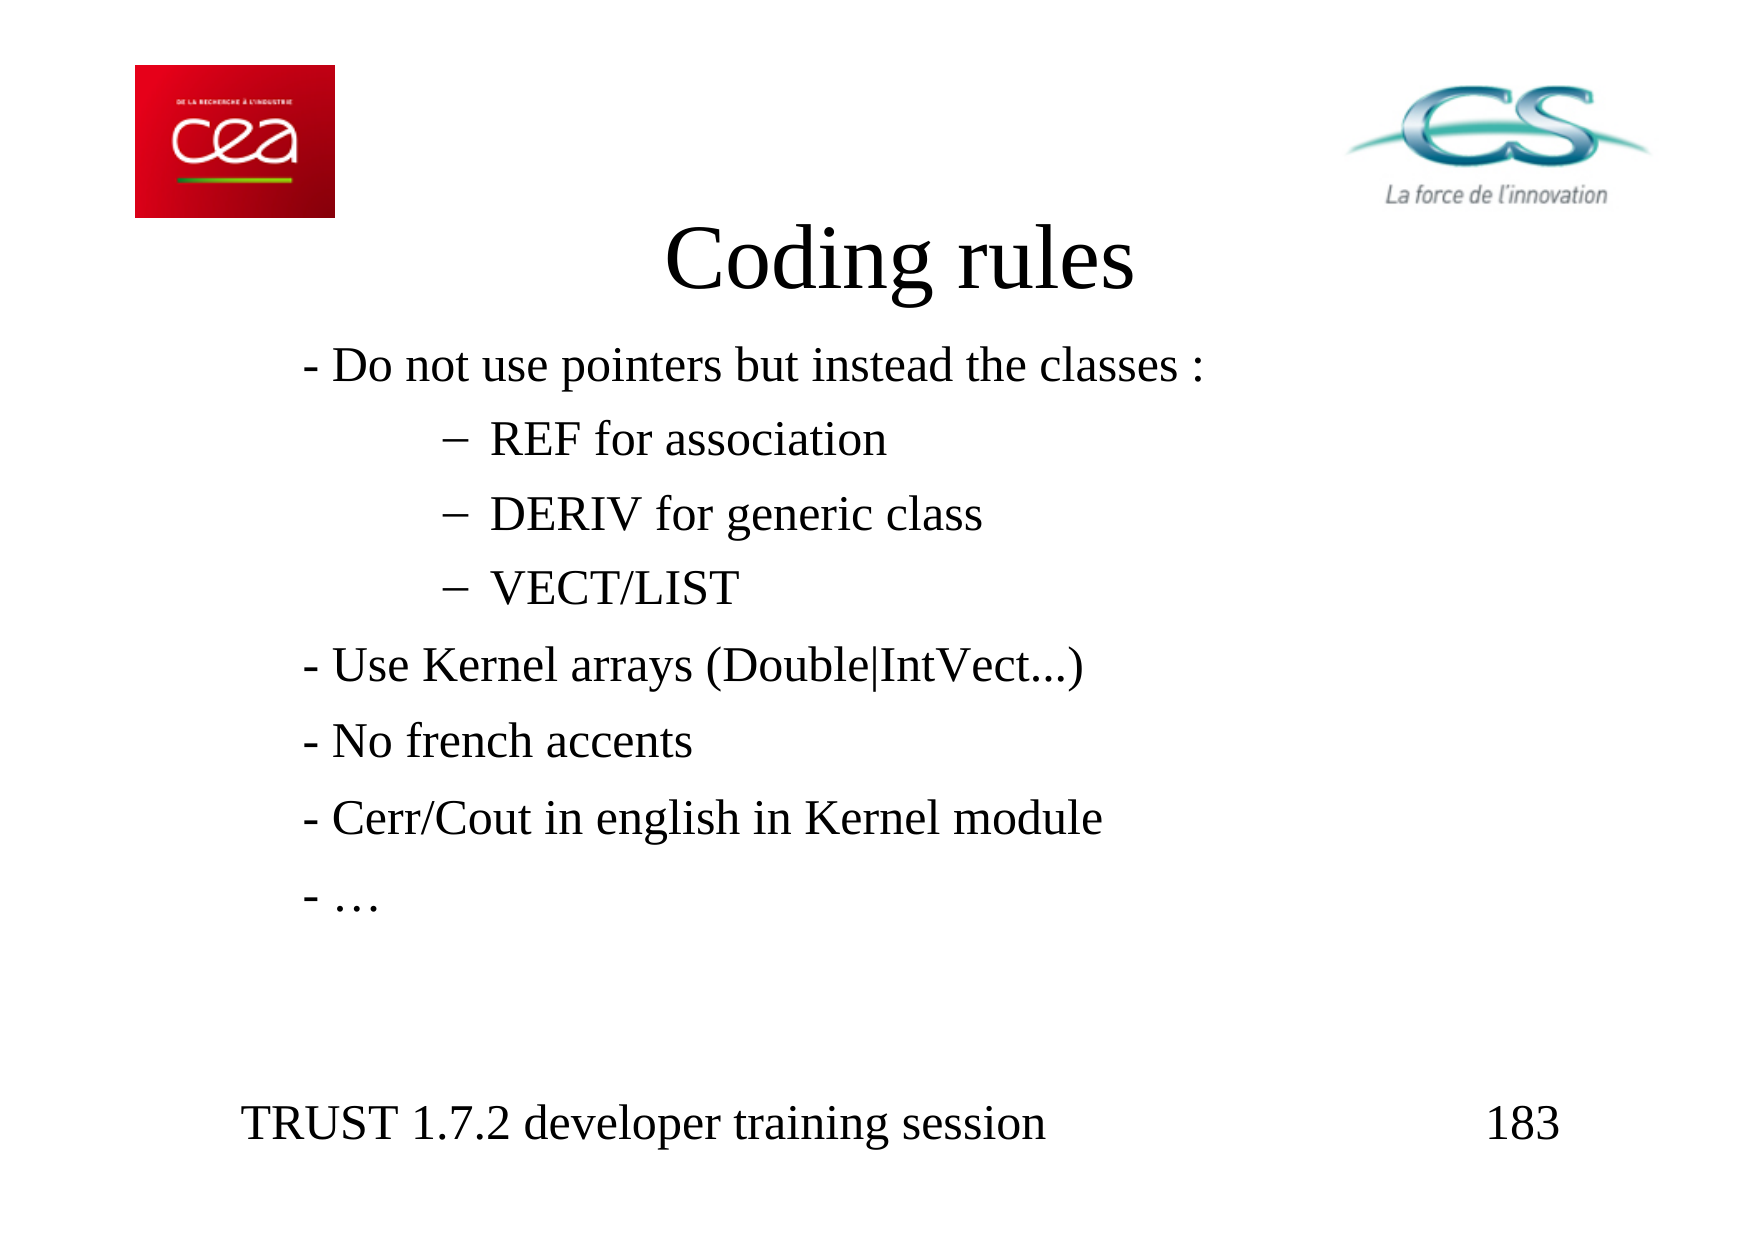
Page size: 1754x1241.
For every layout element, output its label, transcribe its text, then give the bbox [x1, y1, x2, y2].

picture [1340, 73, 1662, 218]
picture [135, 65, 335, 218]
list - Do not use pointers but instead the classes : REF for association DERIV for generic class VECT/LIST - Use Kernel arrays (Double|IntVect...) - No french accents - Cerr/Cout in english in Kernel module - … [231, 323, 1582, 1066]
title Coding rules [225, 127, 1576, 377]
